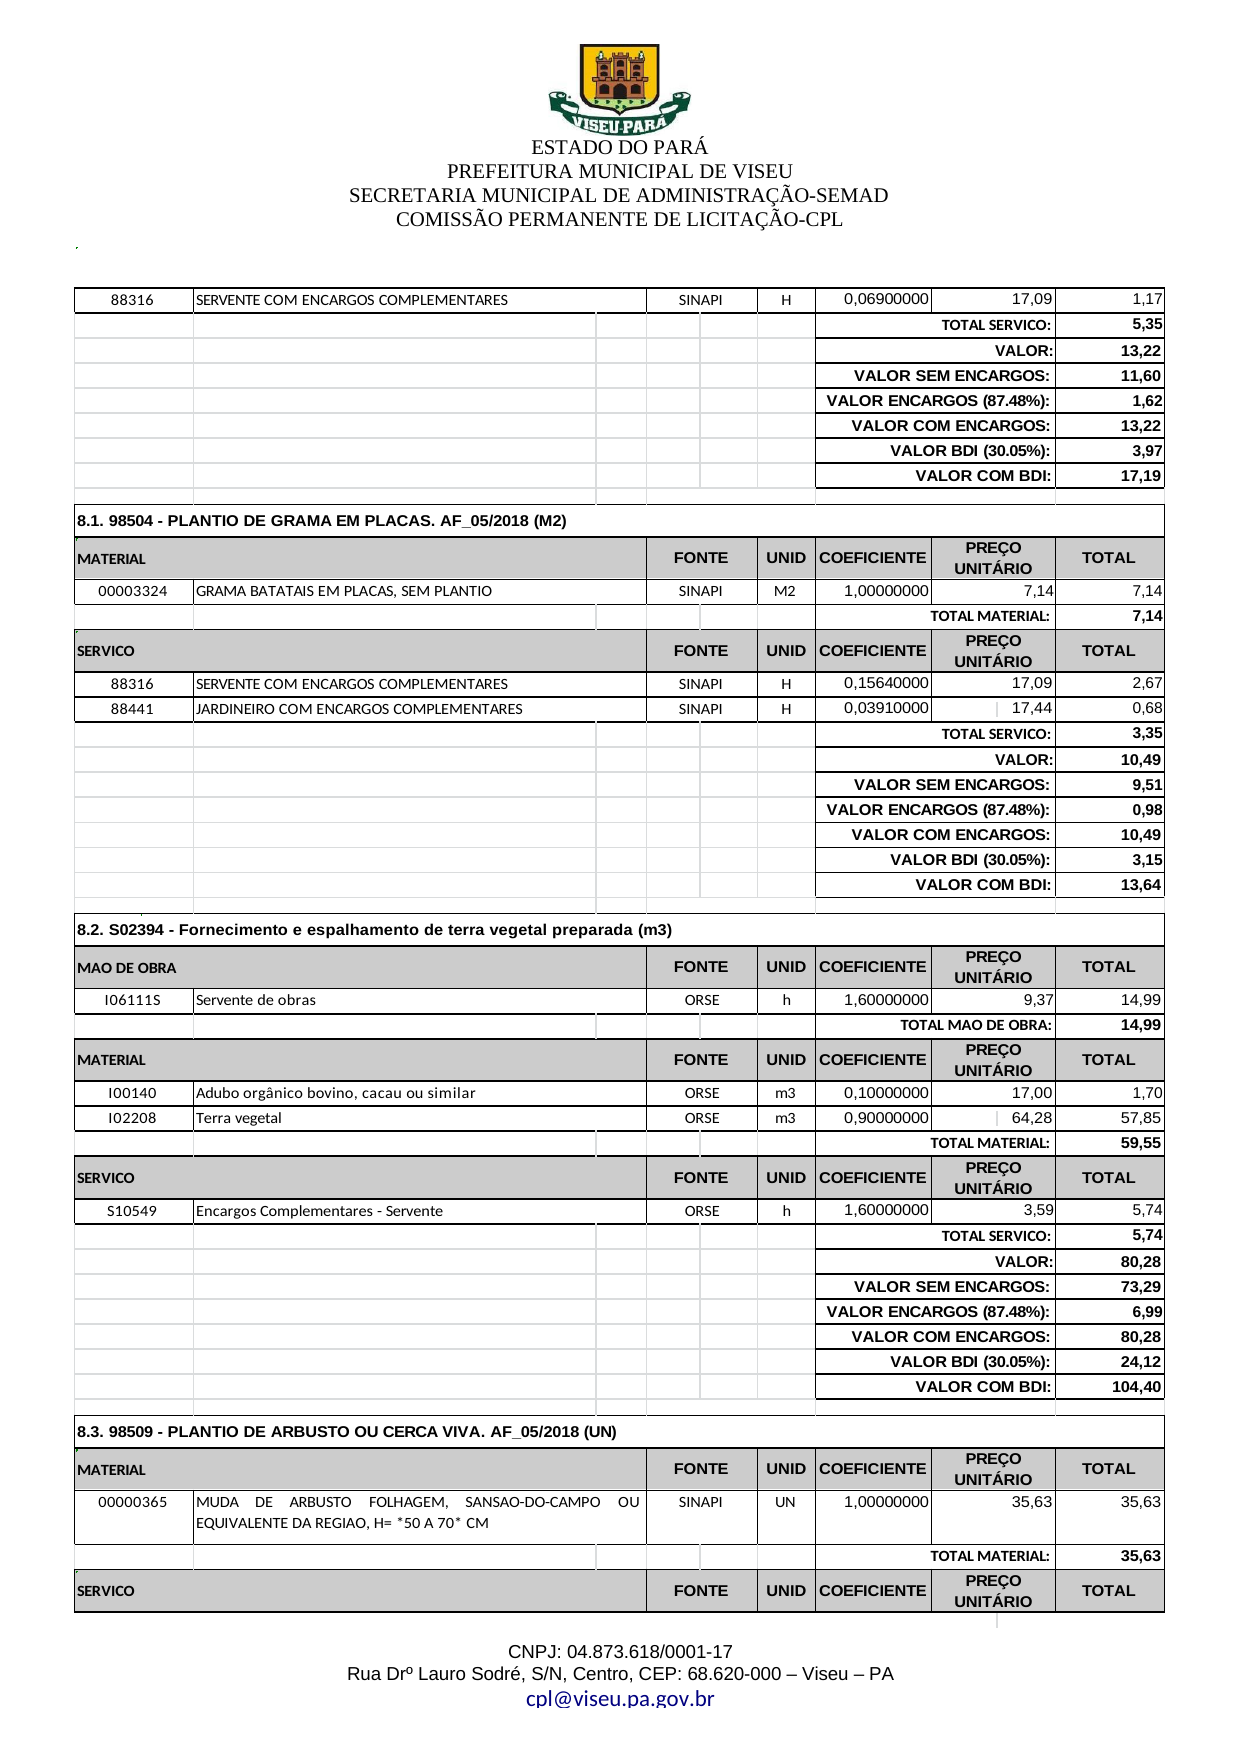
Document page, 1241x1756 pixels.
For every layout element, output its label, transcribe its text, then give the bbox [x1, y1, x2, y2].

table_cell [816, 489, 1055, 503]
table_cell [75, 1325, 193, 1348]
table_cell [597, 314, 646, 337]
table_cell [758, 773, 815, 796]
table_cell VALOR BDI (30.05%): [816, 439, 1055, 462]
table_cell [701, 1225, 757, 1248]
table_cell 8.1. 98504 - PLANTIO DE GRAMA EM PLACAS. AF_05/2018 (M2) [75, 505, 1164, 536]
table_cell 00003324 [75, 580, 193, 603]
table_cell [758, 1375, 815, 1398]
table_cell [597, 798, 646, 821]
table_cell VALOR COM ENCARGOS: [816, 1325, 1055, 1348]
table_cell 13,64 [1056, 873, 1164, 896]
table_cell [75, 1225, 193, 1248]
table_cell [647, 439, 699, 462]
table_cell VALOR SEM ENCARGOS: [816, 773, 1055, 796]
table_cell [75, 1300, 193, 1323]
table_cell 57,85 [1056, 1107, 1164, 1130]
table_cell TOTAL MATERIAL: [816, 1545, 1055, 1568]
table_cell [597, 489, 646, 503]
table_cell [75, 1350, 193, 1373]
table_cell [194, 1545, 595, 1568]
table_cell 0,15640000 [816, 673, 931, 696]
table_cell FONTE [647, 947, 757, 988]
table_cell 9,37 [932, 989, 1055, 1013]
table_cell [597, 364, 646, 387]
table_cell 8.3. 98509 - PLANTIO DE ARBUSTO OU CERCA VIVA. AF_05/2018 (UN) [75, 1416, 1164, 1447]
table_cell COEFICIENTE [816, 1040, 931, 1080]
table_cell [758, 848, 815, 871]
table_cell [758, 389, 815, 412]
table_cell [758, 1225, 815, 1248]
table_cell [597, 723, 646, 746]
table_cell [597, 389, 646, 412]
table_cell [701, 1350, 757, 1373]
table_cell [75, 723, 193, 746]
table_cell [647, 773, 699, 796]
table_cell Servente de obras [194, 989, 646, 1013]
table_cell SERVICO [75, 1157, 646, 1198]
table_cell SERVICO [75, 1570, 646, 1611]
table_cell m3 [758, 1107, 815, 1130]
table_cell VALOR BDI (30.05%): [816, 848, 1055, 871]
table_cell VALOR COM ENCARGOS: [816, 823, 1055, 846]
table_cell m3 [758, 1082, 815, 1105]
table_cell [758, 364, 815, 387]
table_cell PREÇO UNITÁRIO [932, 1570, 1055, 1611]
table_cell VALOR COM BDI: [816, 464, 1055, 487]
table_cell [758, 439, 815, 462]
table_cell [758, 414, 815, 437]
table_cell TOTAL [1056, 1040, 1164, 1080]
table_cell [758, 1275, 815, 1298]
table_cell [1056, 489, 1164, 503]
table_cell VALOR COM ENCARGOS: [816, 414, 1055, 437]
table_cell [194, 748, 595, 771]
table_cell [701, 848, 757, 871]
table_cell [647, 389, 699, 412]
table_cell 17,09 [932, 673, 1055, 696]
table_cell [647, 1015, 699, 1038]
table_cell [597, 773, 646, 796]
table_cell [194, 464, 595, 487]
table_cell [75, 1375, 193, 1398]
table_cell Terra vegetal [194, 1107, 646, 1130]
table_cell COEFICIENTE [816, 1449, 931, 1489]
table_cell 1,62 [1056, 389, 1164, 412]
table_cell VALOR: [816, 1250, 1055, 1273]
table_cell [194, 314, 595, 337]
table_cell 1,00000000 [816, 1491, 931, 1543]
table_cell [194, 823, 595, 846]
table_cell TOTAL SERVICO: [816, 723, 1055, 746]
table_cell COEFICIENTE [816, 630, 931, 671]
table_cell 80,28 [1056, 1250, 1164, 1273]
table_cell [75, 773, 193, 796]
table_cell [701, 439, 757, 462]
table_cell UNID [758, 1157, 815, 1198]
table_cell 0,10000000 [816, 1082, 931, 1105]
table_cell 1,60000000 [816, 989, 931, 1013]
table_cell [194, 1400, 595, 1414]
table_cell 14,99 [1056, 1015, 1164, 1038]
table_cell [597, 1375, 646, 1398]
table_cell 3,15 [1056, 848, 1164, 871]
table_cell h [758, 989, 815, 1013]
table_cell [758, 1250, 815, 1273]
table_cell 1,00000000 [816, 580, 931, 603]
table_cell UNID [758, 947, 815, 988]
table_cell PREÇO UNITÁRIO [932, 1040, 1055, 1080]
table_cell VALOR: [816, 748, 1055, 771]
table_cell [75, 848, 193, 871]
table_cell 7,14 [1056, 605, 1164, 629]
table_cell [758, 823, 815, 846]
table_cell [758, 339, 815, 362]
table_cell 3,97 [1056, 439, 1164, 462]
table_cell FONTE [647, 1570, 757, 1611]
table_cell 73,29 [1056, 1275, 1164, 1298]
table_cell 13,22 [1056, 339, 1164, 362]
table_cell 5,35 [1056, 314, 1164, 337]
table_cell [647, 1300, 699, 1323]
table_cell VALOR COM BDI: [816, 1375, 1055, 1398]
table_cell [75, 748, 193, 771]
table_cell [597, 439, 646, 462]
table_cell FONTE [647, 1157, 757, 1198]
table_cell FONTE [647, 630, 757, 671]
table_cell [597, 1325, 646, 1348]
table_cell MATERIAL [75, 1040, 646, 1080]
table_cell VALOR SEM ENCARGOS: [816, 1275, 1055, 1298]
table_cell ORSE [647, 989, 757, 1013]
table_cell [75, 464, 193, 487]
table_cell [597, 605, 646, 629]
table_cell 24,12 [1056, 1350, 1164, 1373]
table_cell 11,60 [1056, 364, 1164, 387]
table_cell ORSE [647, 1107, 757, 1130]
table_cell JARDINEIRO COM ENCARGOS COMPLEMENTARES [194, 698, 646, 721]
table_cell [701, 364, 757, 387]
table_cell [701, 773, 757, 796]
table_cell 5,74 [1056, 1200, 1164, 1223]
table_cell 35,63 [1056, 1491, 1164, 1543]
table_cell [194, 364, 595, 387]
table_cell FONTE [647, 538, 757, 578]
table_cell [75, 414, 193, 437]
table_cell [75, 898, 193, 913]
table_cell [597, 848, 646, 871]
table_cell [647, 798, 699, 821]
table_cell MAO DE OBRA [75, 947, 646, 988]
table_cell PREÇO UNITÁRIO [932, 1157, 1055, 1198]
table_cell ORSE [647, 1082, 757, 1105]
table_cell VALOR ENCARGOS (87.48%): [816, 798, 1055, 821]
table_cell [75, 364, 193, 387]
table_cell SINAPI [647, 1491, 757, 1543]
table_cell TOTAL MATERIAL: [816, 605, 1055, 629]
table_cell [758, 1015, 815, 1038]
table_cell 35,63 [1056, 1545, 1164, 1568]
table_cell 5,74 [1056, 1225, 1164, 1248]
table_cell Encargos Complementares - Servente [194, 1200, 646, 1223]
table_cell [1056, 898, 1164, 913]
table_cell [597, 1300, 646, 1323]
table_cell 80,28 [1056, 1325, 1164, 1348]
table_cell [816, 898, 1055, 913]
table_cell [194, 389, 595, 412]
table_cell 35,63 [932, 1491, 1055, 1543]
table_cell [75, 339, 193, 362]
table_cell [597, 1400, 646, 1414]
table_cell UNID [758, 538, 815, 578]
table_cell [194, 605, 595, 629]
table_cell [597, 823, 646, 846]
table_cell I06111S [75, 989, 193, 1013]
table_cell VALOR: [816, 339, 1055, 362]
table_cell [701, 1375, 757, 1398]
table_cell PREÇO UNITÁRIO [932, 538, 1055, 578]
table_cell 6,99 [1056, 1300, 1164, 1323]
table_cell 2,67 [1056, 673, 1164, 696]
table_cell [647, 1132, 699, 1155]
table_cell [194, 1350, 595, 1373]
table_cell S10549 [75, 1200, 193, 1223]
table_cell 3,59 [932, 1200, 1055, 1223]
table_cell [701, 823, 757, 846]
table_cell [701, 605, 757, 629]
table_cell [758, 1545, 815, 1568]
table_cell TOTAL [1056, 1449, 1164, 1489]
table_cell [597, 898, 646, 913]
table_cell PREÇO UNITÁRIO [932, 630, 1055, 671]
table_cell [75, 1250, 193, 1273]
table_header SINAPI [647, 289, 757, 312]
table_cell [701, 1015, 757, 1038]
table_cell 3,35 [1056, 723, 1164, 746]
table_cell VALOR ENCARGOS (87.48%): [816, 1300, 1055, 1323]
table_cell VALOR SEM ENCARGOS: [816, 364, 1055, 387]
table_cell [701, 314, 757, 337]
table_cell [701, 798, 757, 821]
table_cell [647, 723, 699, 746]
table_cell ORSE [647, 1200, 757, 1223]
table_cell 0,03910000 [816, 698, 931, 721]
table_cell VALOR BDI (30.05%): [816, 1350, 1055, 1373]
table_cell [597, 1545, 646, 1568]
table_cell MATERIAL [75, 1449, 646, 1489]
table_cell [647, 1545, 699, 1568]
table_cell PREÇO UNITÁRIO [932, 1449, 1055, 1489]
table_cell [597, 1015, 646, 1038]
table_cell H [758, 698, 815, 721]
table_cell [758, 1350, 815, 1373]
table_cell [194, 1250, 595, 1273]
table_cell [597, 1275, 646, 1298]
table_cell 7,14 [932, 580, 1055, 603]
table_cell [701, 723, 757, 746]
table_cell [647, 1400, 815, 1414]
table_cell [597, 1225, 646, 1248]
table_cell [647, 1275, 699, 1298]
table_cell [597, 339, 646, 362]
table_cell h [758, 1200, 815, 1223]
table_cell COEFICIENTE [816, 1570, 931, 1611]
table_cell [647, 314, 699, 337]
table_cell [647, 748, 699, 771]
table_cell 104,40 [1056, 1375, 1164, 1398]
table_cell [75, 439, 193, 462]
table_cell [647, 414, 699, 437]
table_cell 8.2. S02394 - Fornecimento e espalhamento de terra vegetal preparada (m3) [75, 914, 1164, 945]
table_cell [194, 723, 595, 746]
table_cell [75, 823, 193, 846]
table_cell TOTAL [1056, 1570, 1164, 1611]
table_cell UNID [758, 1449, 815, 1489]
table_cell COEFICIENTE [816, 947, 931, 988]
table_cell [597, 1350, 646, 1373]
table_cell [647, 339, 699, 362]
table_cell [75, 1400, 193, 1414]
table_header 1,17 [1056, 289, 1164, 312]
table_cell [597, 464, 646, 487]
table_cell 1,70 [1056, 1082, 1164, 1105]
table_cell TOTAL [1056, 1157, 1164, 1198]
table_cell 88316 [75, 673, 193, 696]
table_cell 0,98 [1056, 798, 1164, 821]
table_cell [701, 1250, 757, 1273]
table_cell [758, 605, 815, 629]
table_cell H [758, 673, 815, 696]
table_cell UNID [758, 630, 815, 671]
table_cell [597, 748, 646, 771]
table_cell TOTAL SERVICO: [816, 314, 1055, 337]
table_cell [758, 464, 815, 487]
table_cell [701, 1275, 757, 1298]
table_cell [647, 898, 815, 913]
table_cell [758, 1300, 815, 1323]
table_cell [647, 364, 699, 387]
table_cell [701, 1545, 757, 1568]
table_cell SINAPI [647, 580, 757, 603]
table_cell [194, 1275, 595, 1298]
table_cell [701, 414, 757, 437]
table_cell TOTAL [1056, 538, 1164, 578]
table_cell [647, 1325, 699, 1348]
table_cell [194, 873, 595, 896]
table_cell [647, 1225, 699, 1248]
table_cell [647, 848, 699, 871]
table_cell [701, 464, 757, 487]
table_cell MATERIAL [75, 538, 646, 578]
table_cell [75, 1545, 193, 1568]
table_cell 0,68 [1056, 698, 1164, 721]
table_cell [816, 1400, 1055, 1414]
table_cell [647, 1375, 699, 1398]
table_cell [758, 1132, 815, 1155]
table_cell 14,99 [1056, 989, 1164, 1013]
table_cell [75, 389, 193, 412]
table_cell [1056, 1400, 1164, 1414]
table_cell PREÇO UNITÁRIO [932, 947, 1055, 988]
table_cell TOTAL [1056, 947, 1164, 988]
table_cell [597, 1132, 646, 1155]
table_cell [75, 873, 193, 896]
table_cell GRAMA BATATAIS EM PLACAS, SEM PLANTIO [194, 580, 646, 603]
table_cell TOTAL [1056, 630, 1164, 671]
table_cell 64,28 [932, 1107, 1055, 1130]
table_cell 59,55 [1056, 1132, 1164, 1155]
table_cell 1,60000000 [816, 1200, 931, 1223]
table_cell [647, 605, 699, 629]
table_cell [758, 798, 815, 821]
table_cell VALOR ENCARGOS (87.48%): [816, 389, 1055, 412]
table_cell [597, 873, 646, 896]
table_cell Adubo orgânico bovino, cacau ou similar [194, 1082, 646, 1105]
table_cell TOTAL SERVICO: [816, 1225, 1055, 1248]
table_cell [194, 798, 595, 821]
table_cell [194, 1225, 595, 1248]
table_cell COEFICIENTE [816, 538, 931, 578]
table_cell [194, 1300, 595, 1323]
table_header 88316 [75, 289, 193, 312]
table_cell [701, 748, 757, 771]
table_cell [597, 414, 646, 437]
table_cell [194, 414, 595, 437]
table_cell [758, 723, 815, 746]
table_cell [701, 1300, 757, 1323]
table_cell [194, 848, 595, 871]
table_cell UNID [758, 1040, 815, 1080]
table_cell UN [758, 1491, 815, 1543]
table_cell [194, 773, 595, 796]
table_cell FONTE [647, 1449, 757, 1489]
table_cell [75, 489, 193, 503]
table_cell 00000365 [75, 1491, 193, 1543]
table_cell I02208 [75, 1107, 193, 1130]
table_cell 10,49 [1056, 823, 1164, 846]
table_cell [758, 873, 815, 896]
table_cell M2 [758, 580, 815, 603]
table_cell [194, 489, 595, 503]
table_cell SINAPI [647, 698, 757, 721]
table_cell [194, 1015, 595, 1038]
table_cell MUDA DE ARBUSTO FOLHAGEM, SANSAO-DO-CAMPO OU EQUIVALENTE DA REGIAO, H= *50 A 70* CM [194, 1491, 646, 1543]
table_cell SERVENTE COM ENCARGOS COMPLEMENTARES [194, 673, 646, 696]
table_cell [701, 1325, 757, 1348]
table_cell [701, 389, 757, 412]
table_cell [194, 1375, 595, 1398]
table_cell COEFICIENTE [816, 1157, 931, 1198]
table_cell TOTAL MAO DE OBRA: [816, 1015, 1055, 1038]
table_cell [194, 898, 595, 913]
table_cell [75, 605, 193, 629]
table_cell [194, 439, 595, 462]
table_cell [75, 1132, 193, 1155]
table_header 17,09 [932, 289, 1055, 312]
table_cell [75, 1015, 193, 1038]
table_cell I00140 [75, 1082, 193, 1105]
table_cell 10,49 [1056, 748, 1164, 771]
table_cell [647, 464, 699, 487]
table_cell [701, 339, 757, 362]
table_cell [701, 1132, 757, 1155]
table_header SERVENTE COM ENCARGOS COMPLEMENTARES [194, 289, 646, 312]
table_cell 0,90000000 [816, 1107, 931, 1130]
table_header 0,06900000 [816, 289, 931, 312]
table_cell 17,00 [932, 1082, 1055, 1105]
table_cell 13,22 [1056, 414, 1164, 437]
table_cell [194, 1132, 595, 1155]
table_cell 88441 [75, 698, 193, 721]
table_cell SINAPI [647, 673, 757, 696]
table_header H [758, 289, 815, 312]
table_cell 17,19 [1056, 464, 1164, 487]
table_cell [758, 314, 815, 337]
table_cell [597, 1250, 646, 1273]
table_cell [647, 873, 699, 896]
table_cell [647, 1250, 699, 1273]
table_cell TOTAL MATERIAL: [816, 1132, 1055, 1155]
table_cell [194, 1325, 595, 1348]
table_cell [758, 748, 815, 771]
table_cell FONTE [647, 1040, 757, 1080]
table_cell [647, 823, 699, 846]
table_cell UNID [758, 1570, 815, 1611]
table_cell [75, 1275, 193, 1298]
table_cell 17,44 [932, 698, 1055, 721]
table_cell [647, 489, 815, 503]
table_cell 9,51 [1056, 773, 1164, 796]
table_cell VALOR COM BDI: [816, 873, 1055, 896]
table_cell [647, 1350, 699, 1373]
table_cell [701, 873, 757, 896]
table_cell [75, 798, 193, 821]
table_cell SERVICO [75, 630, 646, 671]
table_cell [758, 1325, 815, 1348]
table_cell [75, 314, 193, 337]
table_cell 7,14 [1056, 580, 1164, 603]
table_cell [194, 339, 595, 362]
